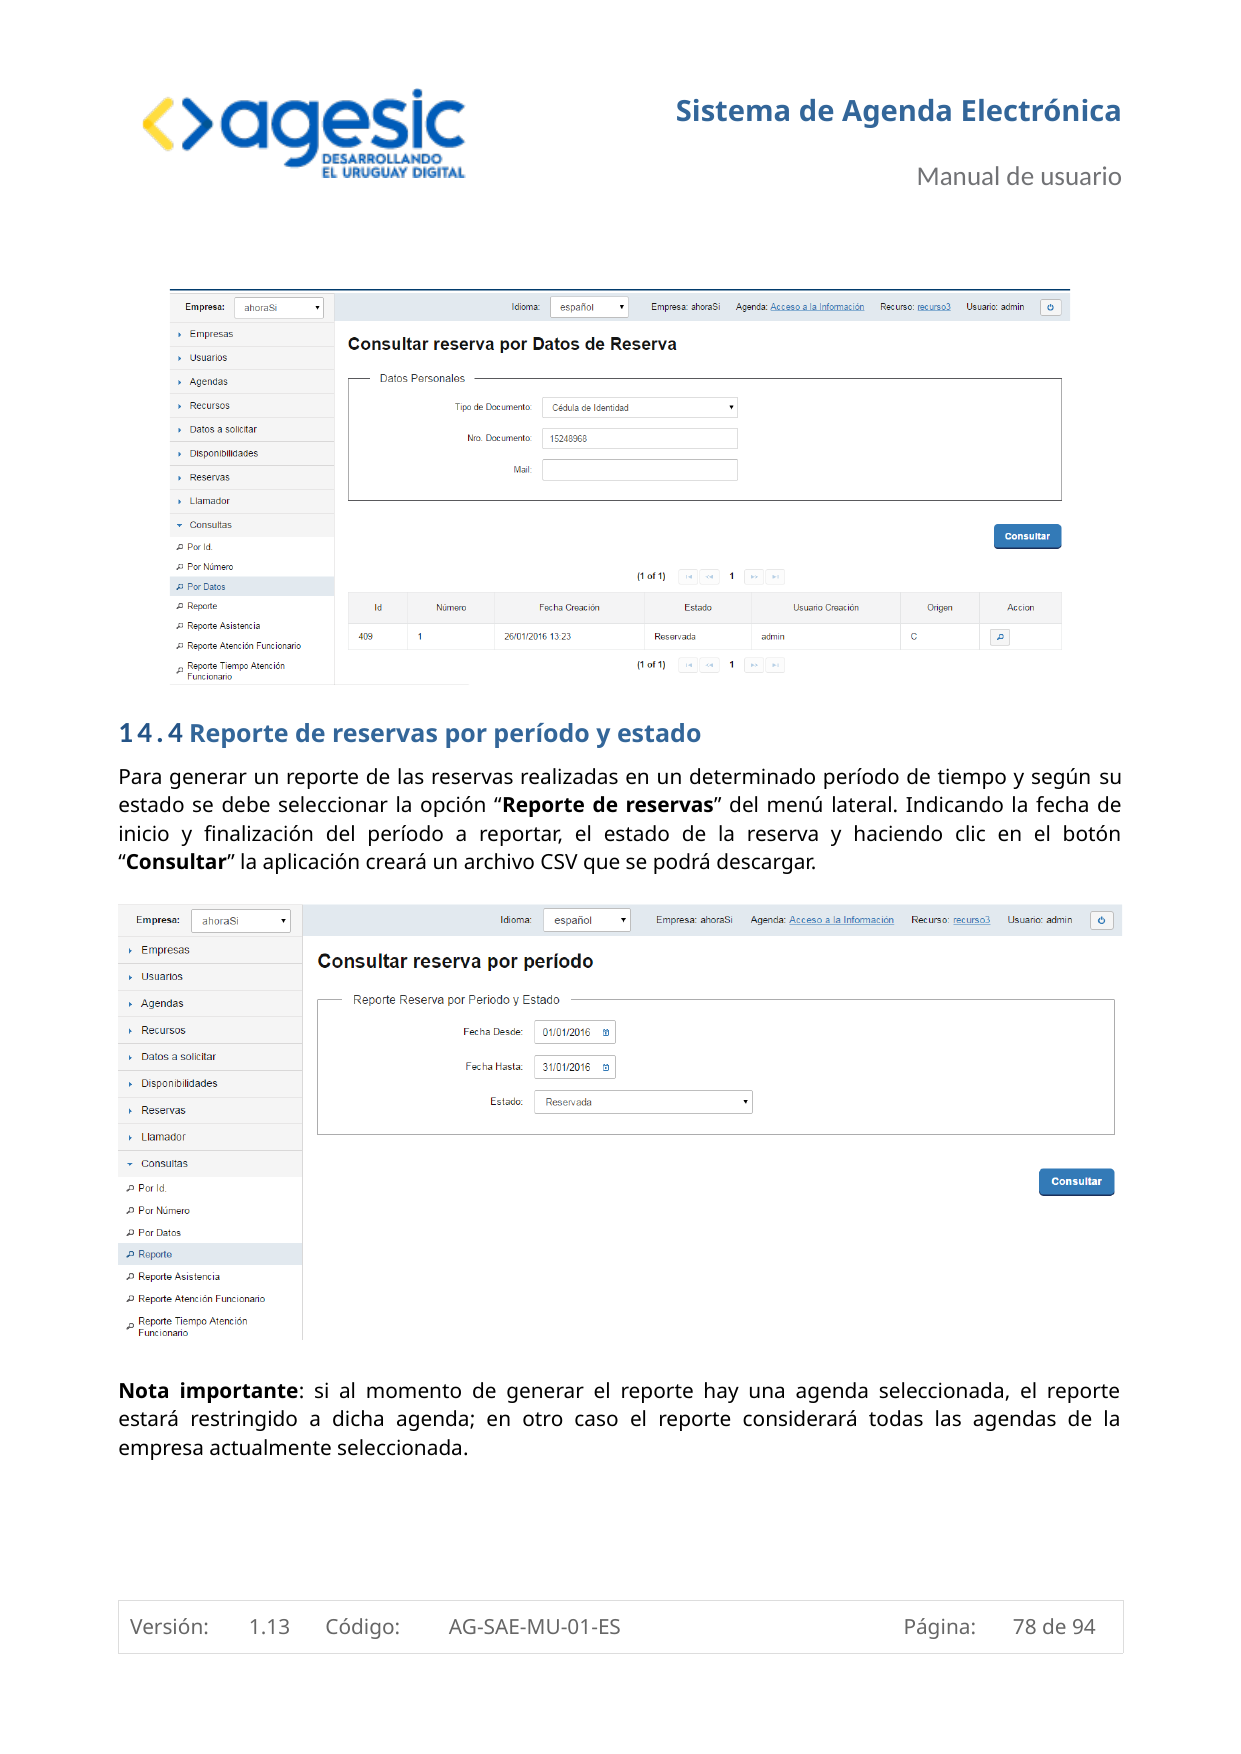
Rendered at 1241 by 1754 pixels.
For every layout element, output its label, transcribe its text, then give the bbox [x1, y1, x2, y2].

subtitle Reporte de reservas por período y estado [118, 685, 1122, 750]
picture [142, 88, 466, 178]
text Nota importante: si al momento de generar el reporte hay una agenda seleccionada, el reporte estará restringido a dicha agenda; en otro caso el reporte considerará todas las agendas de la empresa actualmente seleccionada. [118, 1347, 1122, 1461]
picture [118, 902, 1123, 1347]
text Para generar un reporte de las reservas realizadas en un determinado período de tiempo y según su estado se debe seleccionar la opción “Reporte de reservas” del menú lateral. Indicando la fecha de inicio y finalización del período a reportar, el estado de la reserva y haciendo clic en el botón “Consultar” la aplicación creará un archivo CSV que se podrá descargar. [118, 762, 1122, 876]
picture [169, 289, 1071, 685]
